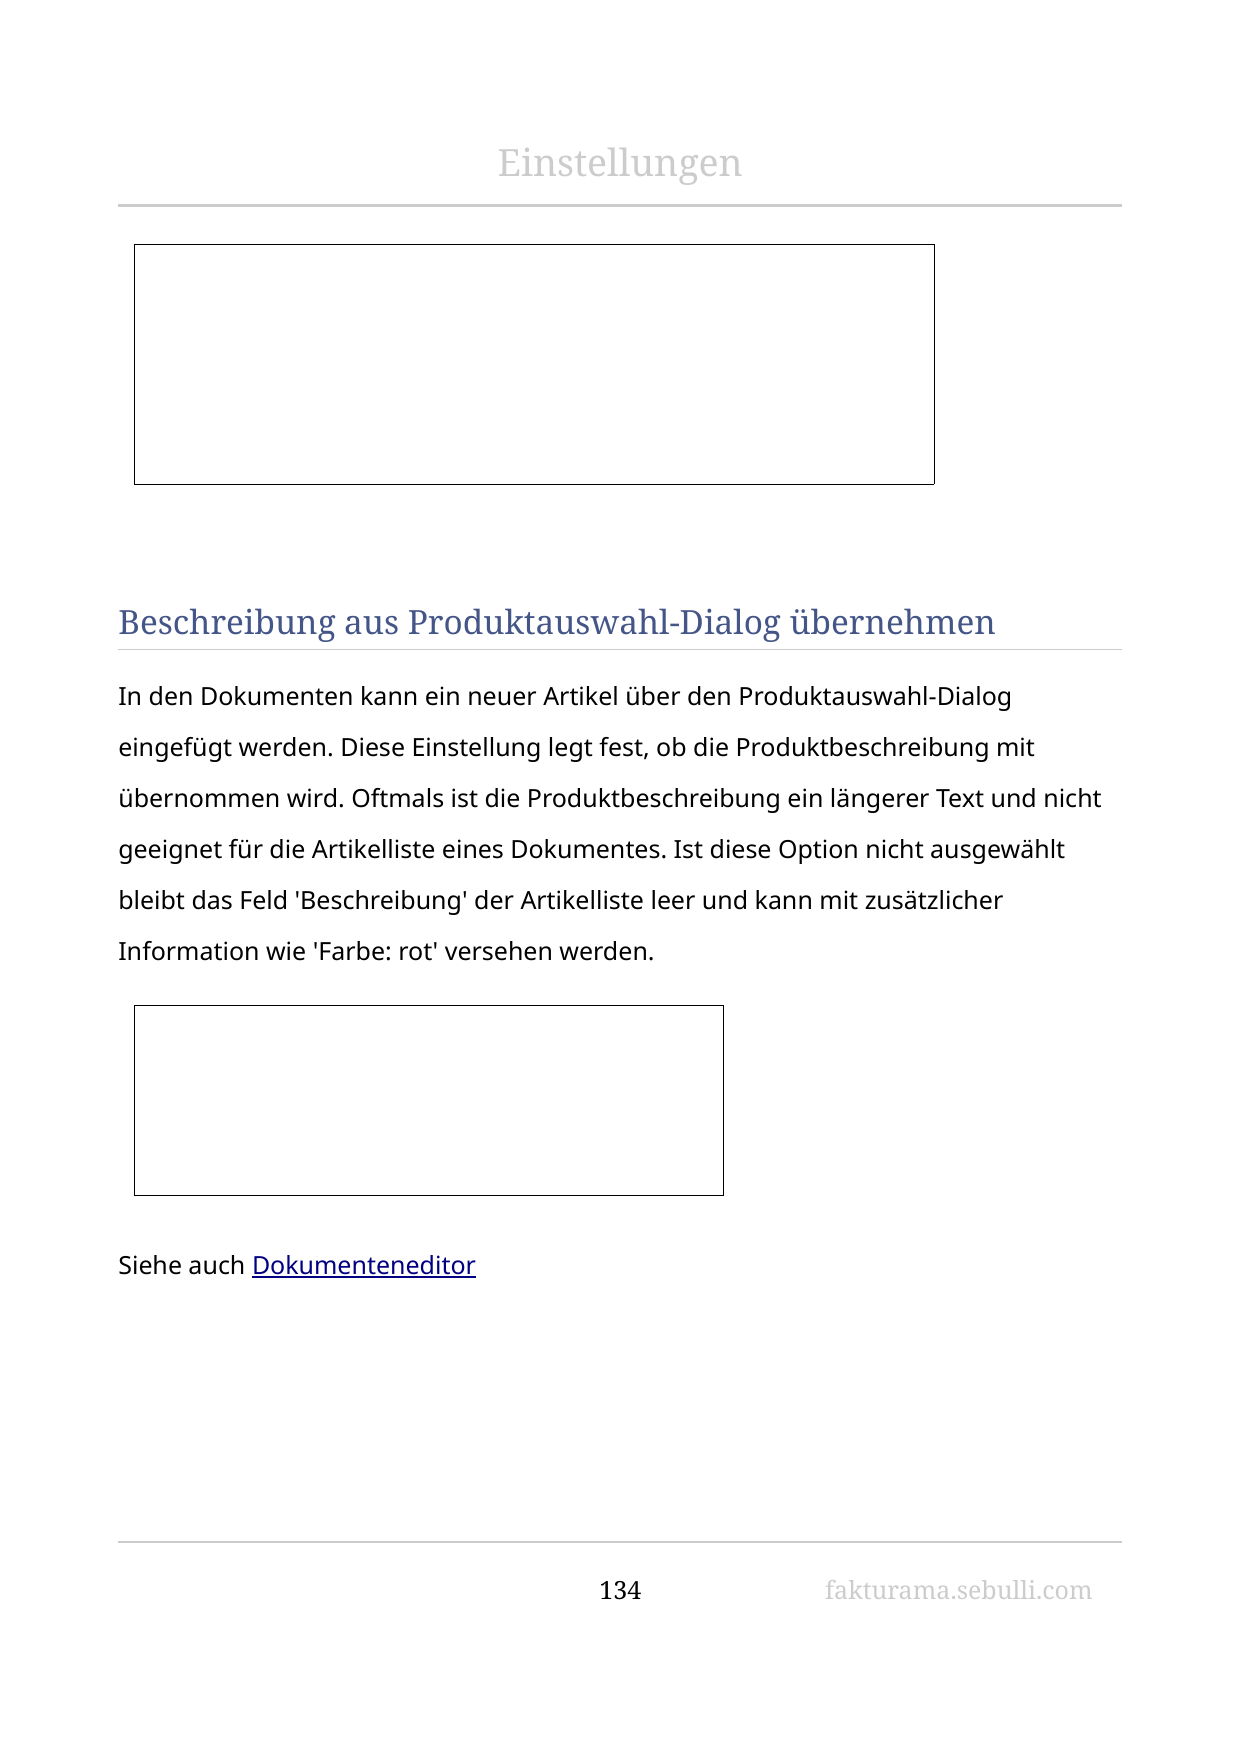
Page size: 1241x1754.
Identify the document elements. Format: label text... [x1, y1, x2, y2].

text In den Dokumenten kann ein neuer Artikel über den Produktauswahl-Dialog eingefügt werden. Diese Einstellung legt fest, ob die Produktbeschreibung mit übernommen wird. Oftmals ist die Produktbeschreibung ein längerer Text und nicht geeignet für die Artikelliste eines Dokumentes. Ist diese Option nicht ausgewählt bleibt das Feld 'Beschreibung' der Artikelliste leer und kann mit zusätzlicher Information wie 'Farbe: rot' versehen werden. [118, 679, 1122, 968]
subtitle Beschreibung aus Produktauswahl-Dialog übernehmen [118, 599, 1122, 649]
text Siehe auch Dokumenteneditor [118, 1248, 1122, 1282]
